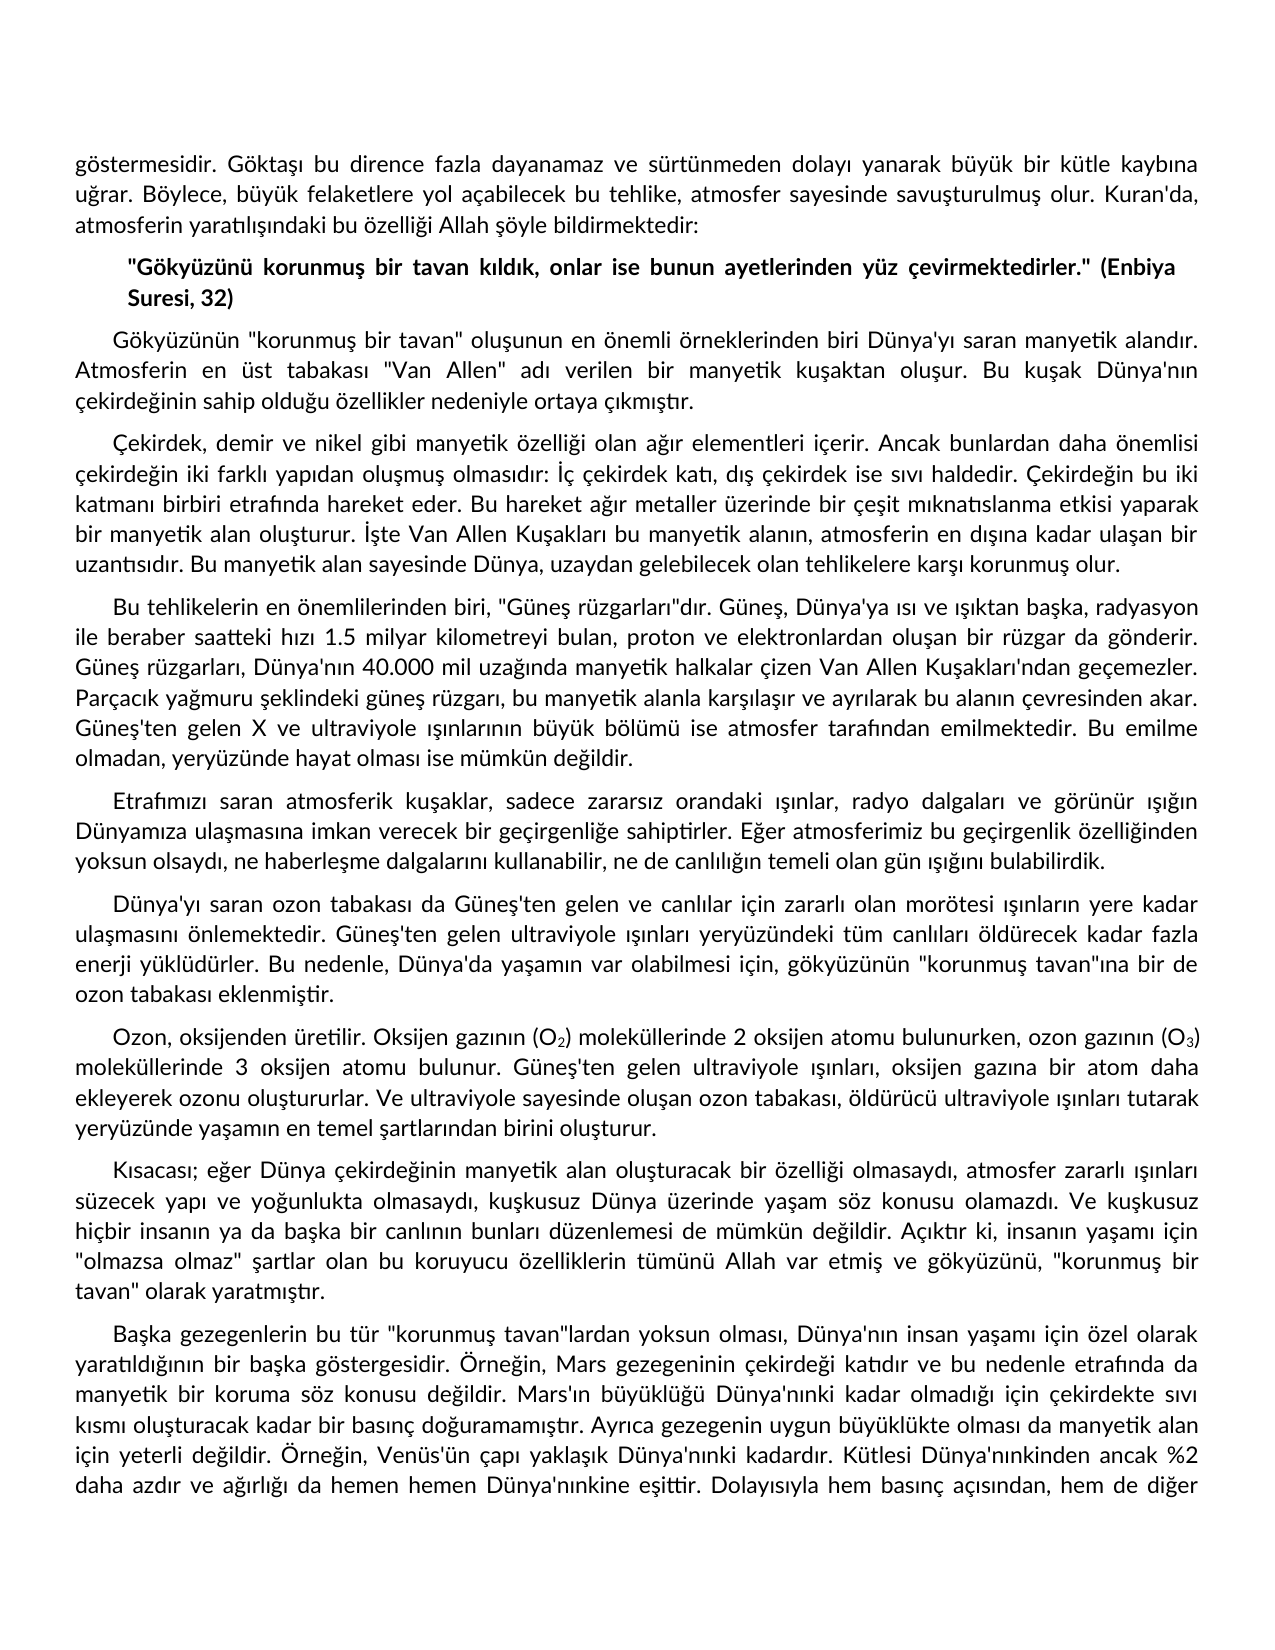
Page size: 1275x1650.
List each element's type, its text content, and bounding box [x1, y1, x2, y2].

text Ozon, oksijenden üretilir. Oksijen gazının (O2) moleküllerinde 2 oksijen atomu bulunurken, ozon gazının (O3) moleküllerinde 3 oksijen atomu bulunur. Güneş'ten gelen ultraviyole ışınları, oksijen gazına bir atom daha ekleyerek ozonu oluştururlar. Ve ultraviyole sayesinde oluşan ozon tabakası, öldürücü ultraviyole ışınları tutarak yeryüzünde yaşamın en temel şartlarından birini oluşturur. [75, 1023, 1200, 1141]
text "Gökyüzünü korunmuş bir tavan kıldık, onlar ise bunun ayetlerinden yüz çevirmektedirler." (Enbiya Suresi, 32) [127, 253, 1177, 311]
text Bu tehlikelerin en önemlilerinden biri, "Güneş rüzgarları"dır. Güneş, Dünya'ya ısı ve ışıktan başka, radyasyon ile beraber saatteki hızı 1.5 milyar kilometreyi bulan, proton ve elektronlardan oluşan bir rüzgar da gönderir. Güneş rüzgarları, Dünya'nın 40.000 mil uzağında manyetik halkalar çizen Van Allen Kuşakları'ndan geçemezler. Parçacık yağmuru şeklindeki güneş rüzgarı, bu manyetik alanla karşılaşır ve ayrılarak bu alanın çevresinden akar. Güneş'ten gelen X ve ultraviyole ışınlarının büyük bölümü ise atmosfer tarafından emilmektedir. Bu emilme olmadan, yeryüzünde hayat olması ise mümkün değildir. [75, 593, 1200, 771]
text Kısacası; eğer Dünya çekirdeğinin manyetik alan oluşturacak bir özelliği olmasaydı, atmosfer zararlı ışınları süzecek yapı ve yoğunlukta olmasaydı, kuşkusuz Dünya üzerinde yaşam söz konusu olamazdı. Ve kuşkusuz hiçbir insanın ya da başka bir canlının bunları düzenlemesi de mümkün değildir. Açıktır ki, insanın yaşamı için "olmazsa olmaz" şartlar olan bu koruyucu özelliklerin tümünü Allah var etmiş ve gökyüzünü, "korunmuş bir tavan" olarak yaratmıştır. [75, 1156, 1200, 1304]
text Gökyüzünün "korunmuş bir tavan" oluşunun en önemli örneklerinden biri Dünya'yı saran manyetik alandır. Atmosferin en üst tabakası "Van Allen" adı verilen bir manyetik kuşaktan oluşur. Bu kuşak Dünya'nın çekirdeğinin sahip olduğu özellikler nedeniyle ortaya çıkmıştır. [75, 326, 1200, 414]
text Başka gezegenlerin bu tür "korunmuş tavan"lardan yoksun olması, Dünya'nın insan yaşamı için özel olarak yaratıldığının bir başka göstergesidir. Örneğin, Mars gezegeninin çekirdeği katıdır ve bu nedenle etrafında da manyetik bir koruma söz konusu değildir. Mars'ın büyüklüğü Dünya'nınki kadar olmadığı için çekirdekte sıvı kısmı oluşturacak kadar bir basınç doğuramamıştır. Ayrıca gezegenin uygun büyüklükte olması da manyetik alan için yeterli değildir. Örneğin, Venüs'ün çapı yaklaşık Dünya'nınki kadardır. Kütlesi Dünya'nınkinden ancak %2 daha azdır ve ağırlığı da hemen hemen Dünya'nınkine eşittir. Dolayısıyla hem basınç açısından, hem de diğer [75, 1320, 1200, 1498]
text Etrafımızı saran atmosferik kuşaklar, sadece zararsız orandaki ışınlar, radyo dalgaları ve görünür ışığın Dünyamıza ulaşmasına imkan verecek bir geçirgenliğe sahiptirler. Eğer atmosferimiz bu geçirgenlik özelliğinden yoksun olsaydı, ne haberleşme dalgalarını kullanabilir, ne de canlılığın temeli olan gün ışığını bulabilirdik. [75, 786, 1200, 874]
text Çekirdek, demir ve nikel gibi manyetik özelliği olan ağır elementleri içerir. Ancak bunlardan daha önemlisi çekirdeğin iki farklı yapıdan oluşmuş olmasıdır: İç çekirdek katı, dış çekirdek ise sıvı haldedir. Çekirdeğin bu iki katmanı birbiri etrafında hareket eder. Bu hareket ağır metaller üzerinde bir çeşit mıknatıslanma etkisi yaparak bir manyetik alan oluşturur. İşte Van Allen Kuşakları bu manyetik alanın, atmosferin en dışına kadar ulaşan bir uzantısıdır. Bu manyetik alan sayesinde Dünya, uzaydan gelebilecek olan tehlikelere karşı korunmuş olur. [75, 429, 1200, 577]
text göstermesidir. Göktaşı bu dirence fazla dayanamaz ve sürtünmeden dolayı yanarak büyük bir kütle kaybına uğrar. Böylece, büyük felaketlere yol açabilecek bu tehlike, atmosfer sayesinde savuşturulmuş olur. Kuran'da, atmosferin yaratılışındaki bu özelliği Allah şöyle bildirmektedir: [75, 150, 1200, 238]
text Dünya'yı saran ozon tabakası da Güneş'ten gelen ve canlılar için zararlı olan morötesi ışınların yere kadar ulaşmasını önlemektedir. Güneş'ten gelen ultraviyole ışınları yeryüzündeki tüm canlıları öldürecek kadar fazla enerji yüklüdürler. Bu nedenle, Dünya'da yaşamın var olabilmesi için, gökyüzünün "korunmuş tavan"ına bir de ozon tabakası eklenmiştir. [75, 889, 1200, 1008]
